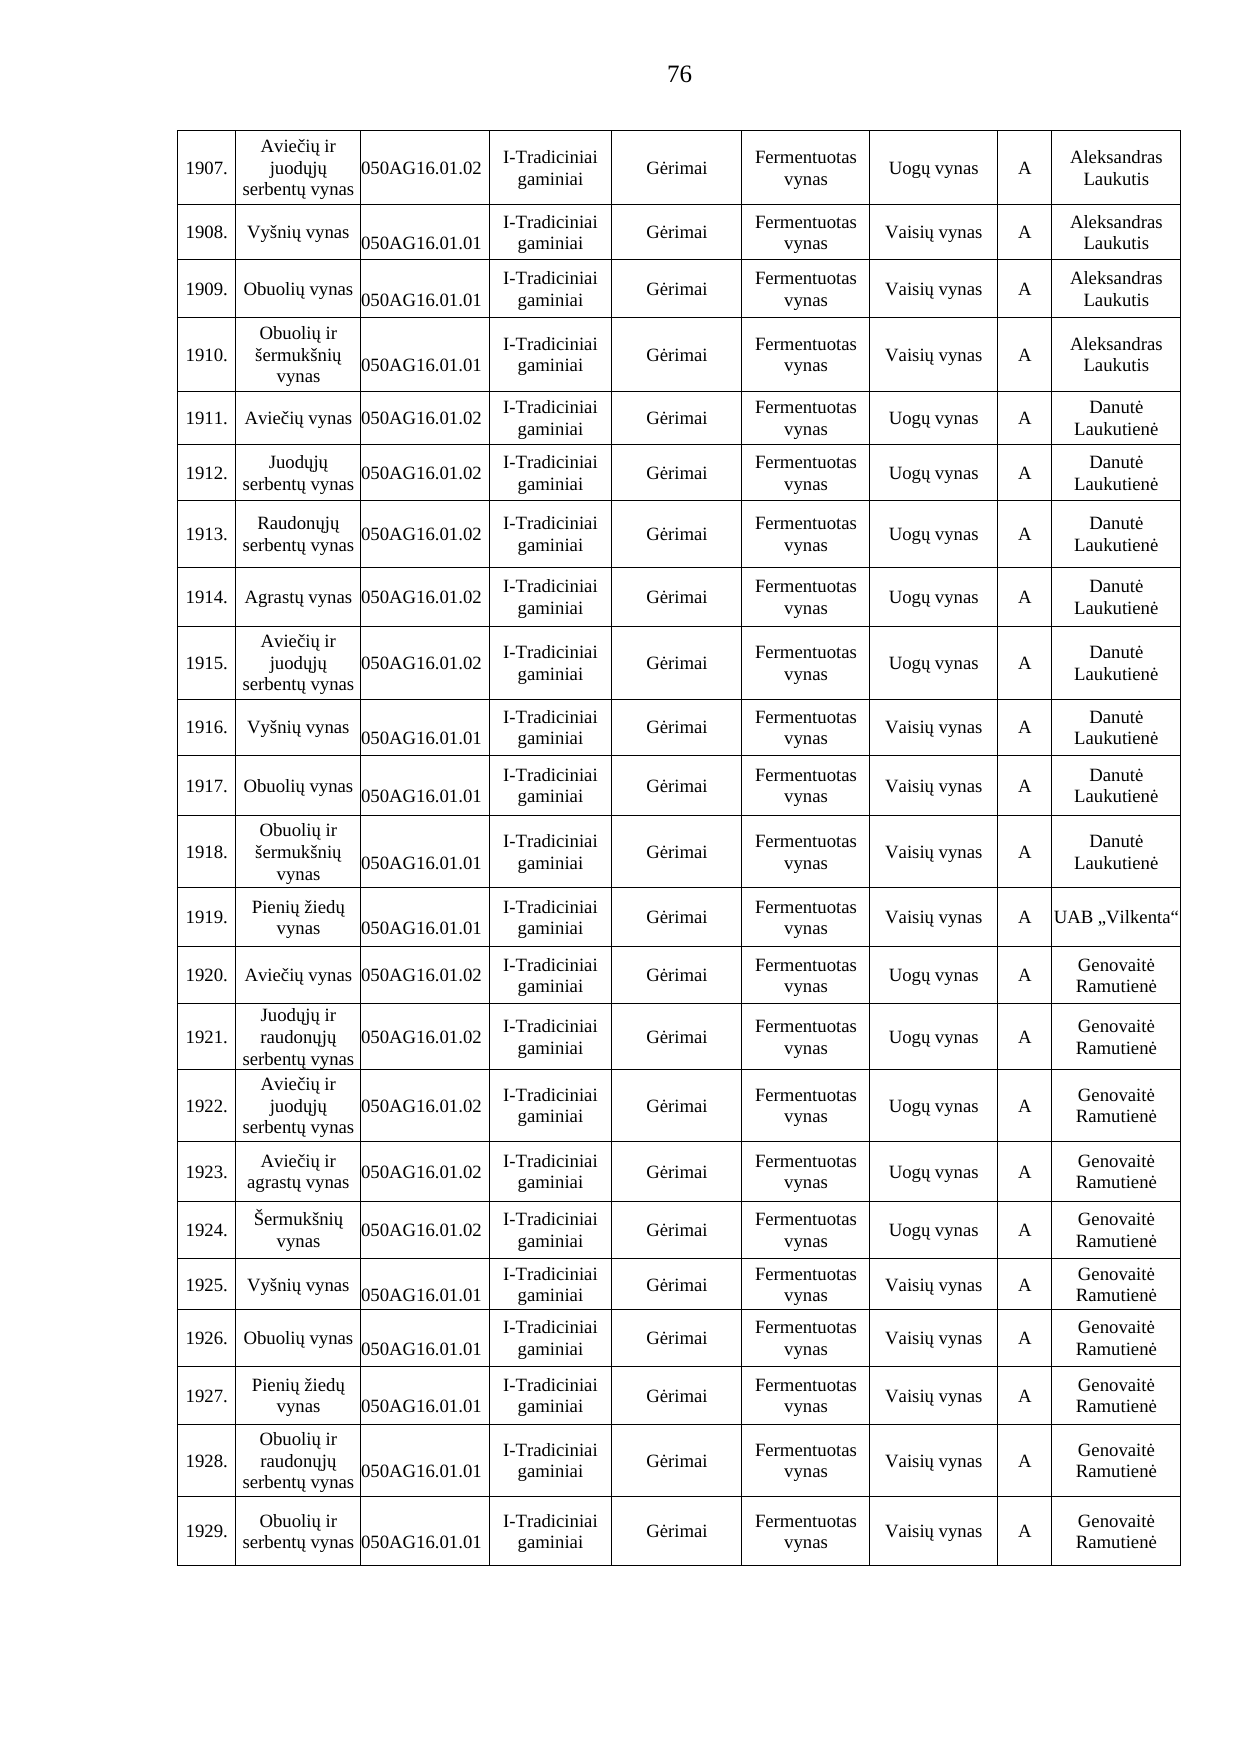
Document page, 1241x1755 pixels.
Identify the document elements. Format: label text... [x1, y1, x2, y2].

table_cell Obuolių ir raudonųjų serbentų vynas [236, 1425, 360, 1496]
table_cell Vaisių vynas [870, 756, 997, 815]
table_cell I-Tradiciniai gaminiai [490, 568, 611, 626]
table_cell I-Tradiciniai gaminiai [490, 627, 611, 698]
table_cell 1924. [178, 1202, 235, 1258]
table_cell I-Tradiciniai gaminiai [490, 131, 611, 204]
table_cell 1914. [178, 568, 235, 626]
table_cell I-Tradiciniai gaminiai [490, 1004, 611, 1069]
table_cell Gėrimai [612, 1310, 741, 1366]
table_cell Fermentuotas vynas [742, 318, 869, 391]
table_cell A [998, 1259, 1051, 1309]
table_cell Gėrimai [612, 1142, 741, 1201]
table_cell 050AG16.01.02 [361, 1004, 489, 1069]
table_cell A [998, 627, 1051, 698]
table_cell Uogų vynas [870, 501, 997, 567]
table_cell Uogų vynas [870, 947, 997, 1003]
table_cell Fermentuotas vynas [742, 1142, 869, 1201]
table_cell Vaisių vynas [870, 260, 997, 317]
table_cell Danutė Laukutienė [1052, 568, 1180, 626]
table_cell Aviečių vynas [236, 947, 360, 1003]
table_cell Uogų vynas [870, 392, 997, 444]
table_cell 050AG16.01.01 [361, 1367, 489, 1424]
table_cell Uogų vynas [870, 1070, 997, 1141]
table_cell Vaisių vynas [870, 1310, 997, 1366]
table_cell Danutė Laukutienė [1052, 392, 1180, 444]
table_cell A [998, 1202, 1051, 1258]
table_cell 1921. [178, 1004, 235, 1069]
table_cell 1925. [178, 1259, 235, 1309]
table_cell Aviečių ir juodųjų serbentų vynas [236, 1070, 360, 1141]
table_cell Vaisių vynas [870, 1259, 997, 1309]
table_cell Gėrimai [612, 501, 741, 567]
table_cell A [998, 1497, 1051, 1565]
table_cell A [998, 205, 1051, 259]
table_cell Gėrimai [612, 1259, 741, 1309]
table_cell Danutė Laukutienė [1052, 816, 1180, 887]
table_cell Gėrimai [612, 568, 741, 626]
table_cell 050AG16.01.02 [361, 568, 489, 626]
table_cell Juodųjų serbentų vynas [236, 445, 360, 500]
table_cell 1923. [178, 1142, 235, 1201]
table_cell Šermukšnių vynas [236, 1202, 360, 1258]
table_cell Danutė Laukutienė [1052, 501, 1180, 567]
table_cell Genovaitė Ramutienė [1052, 1142, 1180, 1201]
table_cell Raudonųjų serbentų vynas [236, 501, 360, 567]
table_cell Vyšnių vynas [236, 1259, 360, 1309]
table_cell 1917. [178, 756, 235, 815]
table_cell 1907. [178, 131, 235, 204]
table_cell Genovaitė Ramutienė [1052, 1425, 1180, 1496]
table_cell 050AG16.01.02 [361, 1202, 489, 1258]
table_cell Uogų vynas [870, 568, 997, 626]
table_cell Fermentuotas vynas [742, 260, 869, 317]
table_cell Fermentuotas vynas [742, 1497, 869, 1565]
table_cell 1908. [178, 205, 235, 259]
table_cell Agrastų vynas [236, 568, 360, 626]
table_cell I-Tradiciniai gaminiai [490, 1367, 611, 1424]
table_cell Fermentuotas vynas [742, 1202, 869, 1258]
table_cell Genovaitė Ramutienė [1052, 1259, 1180, 1309]
table_cell I-Tradiciniai gaminiai [490, 260, 611, 317]
table_cell Fermentuotas vynas [742, 756, 869, 815]
table_cell I-Tradiciniai gaminiai [490, 1259, 611, 1309]
table_cell Uogų vynas [870, 1004, 997, 1069]
table_cell I-Tradiciniai gaminiai [490, 445, 611, 500]
table_cell 050AG16.01.01 [361, 816, 489, 887]
table_cell 050AG16.01.02 [361, 1142, 489, 1201]
table_cell Vaisių vynas [870, 888, 997, 946]
table_cell 050AG16.01.01 [361, 1497, 489, 1565]
table_cell 050AG16.01.01 [361, 1425, 489, 1496]
table_cell 050AG16.01.02 [361, 392, 489, 444]
table_cell 1910. [178, 318, 235, 391]
table_cell Fermentuotas vynas [742, 1259, 869, 1309]
table_cell I-Tradiciniai gaminiai [490, 700, 611, 755]
table_cell 1912. [178, 445, 235, 500]
table_cell Genovaitė Ramutienė [1052, 1367, 1180, 1424]
table_cell Fermentuotas vynas [742, 816, 869, 887]
table_cell A [998, 318, 1051, 391]
table_cell A [998, 260, 1051, 317]
table_cell Fermentuotas vynas [742, 568, 869, 626]
table_cell Aleksandras Laukutis [1052, 205, 1180, 259]
table_cell Gėrimai [612, 260, 741, 317]
table_cell 050AG16.01.02 [361, 627, 489, 698]
table_cell Gėrimai [612, 392, 741, 444]
table_cell A [998, 947, 1051, 1003]
table_cell I-Tradiciniai gaminiai [490, 1425, 611, 1496]
table_cell I-Tradiciniai gaminiai [490, 756, 611, 815]
table_cell I-Tradiciniai gaminiai [490, 205, 611, 259]
table_cell Fermentuotas vynas [742, 131, 869, 204]
table_cell Gėrimai [612, 445, 741, 500]
table_cell 1927. [178, 1367, 235, 1424]
table_cell Obuolių ir serbentų vynas [236, 1497, 360, 1565]
table_cell A [998, 568, 1051, 626]
table_cell Genovaitė Ramutienė [1052, 1070, 1180, 1141]
table_cell 1928. [178, 1425, 235, 1496]
table_cell Fermentuotas vynas [742, 700, 869, 755]
table_cell I-Tradiciniai gaminiai [490, 947, 611, 1003]
table_cell Vaisių vynas [870, 318, 997, 391]
table_cell 1926. [178, 1310, 235, 1366]
table_cell A [998, 1425, 1051, 1496]
table_cell Gėrimai [612, 1497, 741, 1565]
table_cell Danutė Laukutienė [1052, 700, 1180, 755]
table_cell 1915. [178, 627, 235, 698]
table_cell Aviečių ir agrastų vynas [236, 1142, 360, 1201]
table_cell Uogų vynas [870, 131, 997, 204]
table_cell Gėrimai [612, 1070, 741, 1141]
table_cell Gėrimai [612, 947, 741, 1003]
table_cell I-Tradiciniai gaminiai [490, 392, 611, 444]
table_cell Aviečių ir juodųjų serbentų vynas [236, 131, 360, 204]
table_cell Gėrimai [612, 888, 741, 946]
table_cell Gėrimai [612, 756, 741, 815]
table_cell Gėrimai [612, 318, 741, 391]
table_cell Genovaitė Ramutienė [1052, 1004, 1180, 1069]
table_cell A [998, 1310, 1051, 1366]
table_cell Fermentuotas vynas [742, 392, 869, 444]
table_cell Fermentuotas vynas [742, 947, 869, 1003]
table_cell Danutė Laukutienė [1052, 627, 1180, 698]
table_cell Gėrimai [612, 700, 741, 755]
table_cell Uogų vynas [870, 445, 997, 500]
table_cell I-Tradiciniai gaminiai [490, 1070, 611, 1141]
table_cell A [998, 756, 1051, 815]
table_cell Obuolių ir šermukšnių vynas [236, 816, 360, 887]
table_cell 050AG16.01.02 [361, 445, 489, 500]
table_cell Fermentuotas vynas [742, 888, 869, 946]
table_cell 1919. [178, 888, 235, 946]
table_cell Vaisių vynas [870, 1497, 997, 1565]
table_cell 050AG16.01.01 [361, 756, 489, 815]
table_cell Obuolių vynas [236, 756, 360, 815]
table_cell Genovaitė Ramutienė [1052, 1497, 1180, 1565]
table_cell 1911. [178, 392, 235, 444]
table_cell A [998, 700, 1051, 755]
table_cell Gėrimai [612, 1367, 741, 1424]
table_cell Vaisių vynas [870, 816, 997, 887]
table_cell Gėrimai [612, 816, 741, 887]
table_cell I-Tradiciniai gaminiai [490, 1142, 611, 1201]
table_cell Juodųjų ir raudonųjų serbentų vynas [236, 1004, 360, 1069]
table_cell Fermentuotas vynas [742, 1004, 869, 1069]
table_cell Gėrimai [612, 1425, 741, 1496]
table_cell A [998, 1070, 1051, 1141]
table_cell 050AG16.01.01 [361, 700, 489, 755]
table_cell A [998, 1142, 1051, 1201]
table_cell 050AG16.01.01 [361, 260, 489, 317]
table_cell Pienių žiedų vynas [236, 888, 360, 946]
table_cell 1929. [178, 1497, 235, 1565]
table_cell 050AG16.01.02 [361, 1070, 489, 1141]
table_cell Vyšnių vynas [236, 700, 360, 755]
table_cell Uogų vynas [870, 1142, 997, 1201]
table_cell 050AG16.01.01 [361, 318, 489, 391]
table_cell Fermentuotas vynas [742, 627, 869, 698]
table_cell Gėrimai [612, 205, 741, 259]
table_cell I-Tradiciniai gaminiai [490, 501, 611, 567]
table_cell 1920. [178, 947, 235, 1003]
table_cell Gėrimai [612, 131, 741, 204]
table_cell I-Tradiciniai gaminiai [490, 1310, 611, 1366]
table_cell I-Tradiciniai gaminiai [490, 1202, 611, 1258]
table_cell Fermentuotas vynas [742, 1425, 869, 1496]
table_cell I-Tradiciniai gaminiai [490, 318, 611, 391]
table_cell A [998, 888, 1051, 946]
table_cell Aleksandras Laukutis [1052, 260, 1180, 317]
table_cell Obuolių vynas [236, 260, 360, 317]
table_cell Danutė Laukutienė [1052, 445, 1180, 500]
table_cell Vaisių vynas [870, 700, 997, 755]
table_cell Vaisių vynas [870, 205, 997, 259]
table_cell Fermentuotas vynas [742, 1310, 869, 1366]
table_cell Genovaitė Ramutienė [1052, 1202, 1180, 1258]
table_cell Fermentuotas vynas [742, 445, 869, 500]
table_cell I-Tradiciniai gaminiai [490, 888, 611, 946]
table_cell 1918. [178, 816, 235, 887]
table_cell 050AG16.01.01 [361, 888, 489, 946]
table_cell A [998, 1367, 1051, 1424]
table_cell A [998, 501, 1051, 567]
table_cell A [998, 131, 1051, 204]
table_cell 1922. [178, 1070, 235, 1141]
table_cell Aleksandras Laukutis [1052, 318, 1180, 391]
table_cell Vaisių vynas [870, 1367, 997, 1424]
table_cell I-Tradiciniai gaminiai [490, 1497, 611, 1565]
table_cell Uogų vynas [870, 627, 997, 698]
table_cell Vyšnių vynas [236, 205, 360, 259]
table_cell Gėrimai [612, 1004, 741, 1069]
table_cell I-Tradiciniai gaminiai [490, 816, 611, 887]
table_cell A [998, 1004, 1051, 1069]
table_cell 050AG16.01.02 [361, 131, 489, 204]
table_cell Obuolių ir šermukšnių vynas [236, 318, 360, 391]
table_cell 050AG16.01.02 [361, 501, 489, 567]
table_cell 1916. [178, 700, 235, 755]
table_cell 1909. [178, 260, 235, 317]
table_cell 050AG16.01.02 [361, 947, 489, 1003]
table_cell A [998, 392, 1051, 444]
table_cell Genovaitė Ramutienė [1052, 947, 1180, 1003]
table_cell 050AG16.01.01 [361, 1259, 489, 1309]
table_cell 1913. [178, 501, 235, 567]
table_cell Fermentuotas vynas [742, 1367, 869, 1424]
table_cell UAB „Vilkenta“ [1052, 888, 1180, 946]
table_cell Fermentuotas vynas [742, 501, 869, 567]
table_cell Fermentuotas vynas [742, 205, 869, 259]
table_cell Vaisių vynas [870, 1425, 997, 1496]
table_cell Pienių žiedų vynas [236, 1367, 360, 1424]
table_cell Fermentuotas vynas [742, 1070, 869, 1141]
table_cell Aviečių vynas [236, 392, 360, 444]
table_cell Gėrimai [612, 627, 741, 698]
table_cell 050AG16.01.01 [361, 205, 489, 259]
table_cell Obuolių vynas [236, 1310, 360, 1366]
table_cell Danutė Laukutienė [1052, 756, 1180, 815]
table_cell A [998, 816, 1051, 887]
table_cell Aleksandras Laukutis [1052, 131, 1180, 204]
table_cell 050AG16.01.01 [361, 1310, 489, 1366]
table_cell Genovaitė Ramutienė [1052, 1310, 1180, 1366]
table_cell Aviečių ir juodųjų serbentų vynas [236, 627, 360, 698]
table_cell Gėrimai [612, 1202, 741, 1258]
table_cell Uogų vynas [870, 1202, 997, 1258]
table_cell A [998, 445, 1051, 500]
